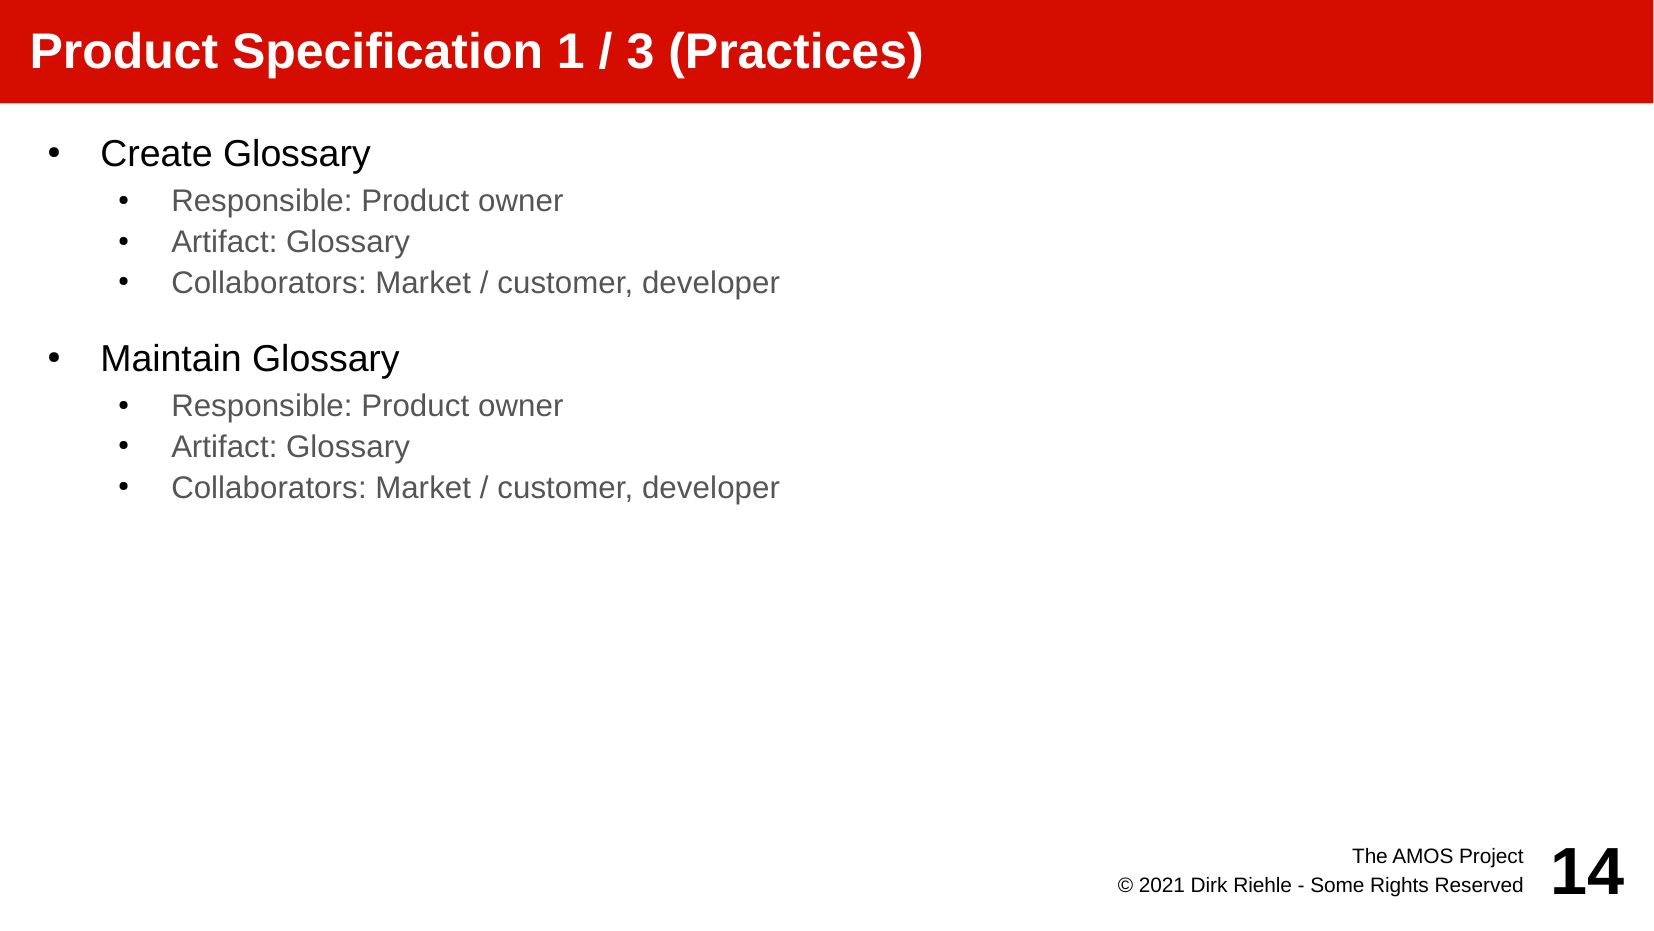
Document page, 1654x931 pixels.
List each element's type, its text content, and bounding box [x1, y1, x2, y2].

title Product Specification 1 / 3 (Practices) [0, 0, 1654, 104]
list Create Glossary Responsible: Product owner Artifact: Glossary Collaborators: Market / customer, developer Maintain Glossary Responsible: Product owner Artifact: Glossary Collaborators: Market / customer, developer [29, 132, 1625, 813]
